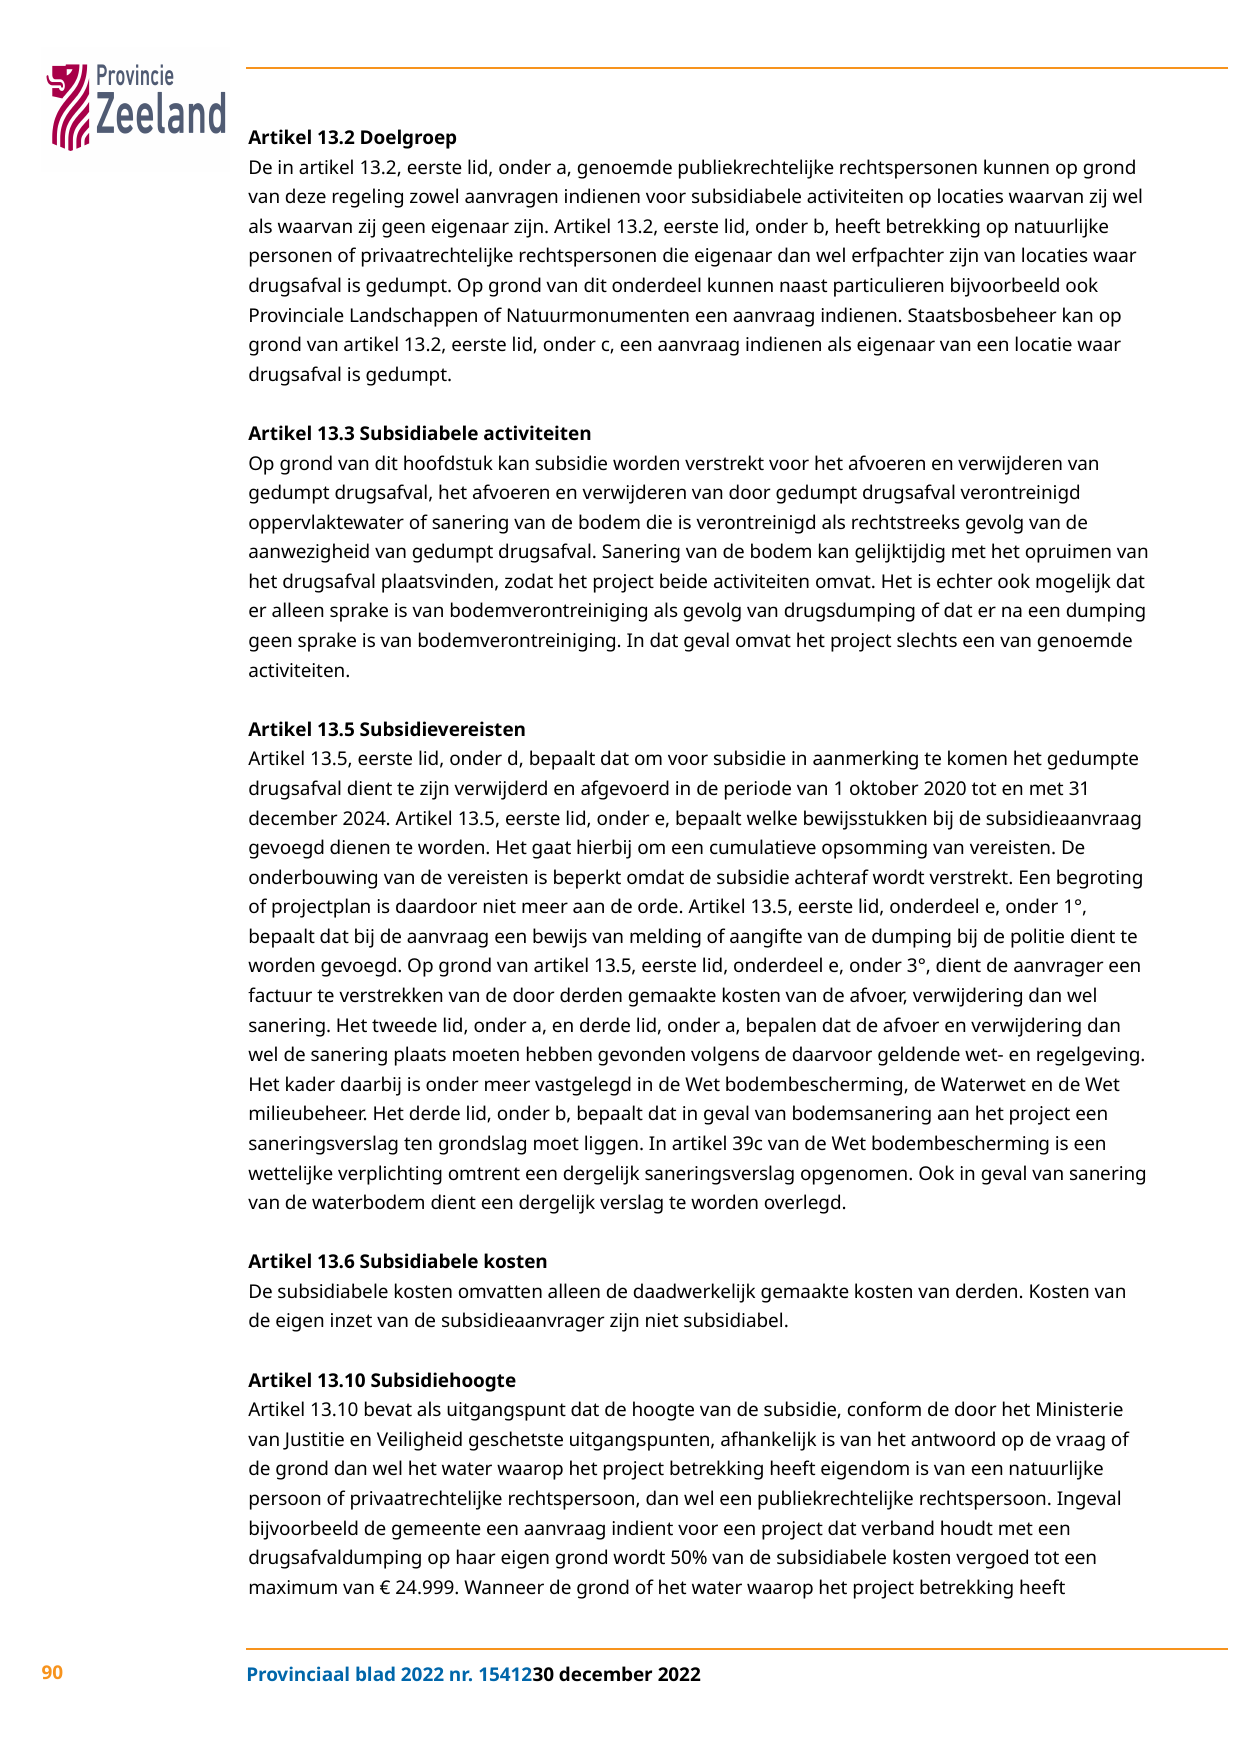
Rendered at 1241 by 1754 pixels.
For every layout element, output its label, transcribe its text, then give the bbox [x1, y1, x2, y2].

text Artikel 13.6 Subsidiabele kosten [248, 1248, 1152, 1274]
text De subsidiabele kosten omvatten alleen de daadwerkelijk gemaakte kosten van derden. Kosten van de eigen inzet van de subsidieaanvrager zijn niet subsidiabel. [248, 1278, 1152, 1333]
text Artikel 13.3 Subsidiabele activiteiten [248, 420, 1152, 446]
text Artikel 13.5, eerste lid, onder d, bepaalt dat om voor subsidie in aanmerking te komen het gedumpte drugsafval dient te zijn verwijderd en afgevoerd in de periode van 1 oktober 2020 tot en met 31 december 2024. Artikel 13.5, eerste lid, onder e, bepaalt welke bewijsstukken bij de subsidieaanvraag gevoegd dienen te worden. Het gaat hierbij om een cumulatieve opsomming van vereisten. De onderbouwing van de vereisten is beperkt omdat de subsidie achteraf wordt verstrekt. Een begroting of projectplan is daardoor niet meer aan de orde. Artikel 13.5, eerste lid, onderdeel e, onder 1°, bepaalt dat bij de aanvraag een bewijs van melding of aangifte van de dumping bij de politie dient te worden gevoegd. Op grond van artikel 13.5, eerste lid, onderdeel e, onder 3°, dient de aanvrager een factuur te verstrekken van de door derden gemaakte kosten van de afvoer, verwijdering dan wel sanering. Het tweede lid, onder a, en derde lid, onder a, bepalen dat de afvoer en verwijdering dan wel de sanering plaats moeten hebben gevonden volgens de daarvoor geldende wet- en regelgeving. Het kader daarbij is onder meer vastgelegd in de Wet bodembescherming, de Waterwet en de Wet milieubeheer. Het derde lid, onder b, bepaalt dat in geval van bodemsanering aan het project een saneringsverslag ten grondslag moet liggen. In artikel 39c van de Wet bodembescherming is een wettelijke verplichting omtrent een dergelijk saneringsverslag opgenomen. Ook in geval van sanering van de waterbodem dient een dergelijk verslag te worden overlegd. [248, 746, 1152, 1215]
picture [41, 47, 231, 172]
text De in artikel 13.2, eerste lid, onder a, genoemde publiekrechtelijke rechtspersonen kunnen op grond van deze regeling zowel aanvragen indienen voor subsidiabele activiteiten op locaties waarvan zij wel als waarvan zij geen eigenaar zijn. Artikel 13.2, eerste lid, onder b, heeft betrekking op natuurlijke personen of privaatrechtelijke rechtspersonen die eigenaar dan wel erfpachter zijn van locaties waar drugsafval is gedumpt. Op grond van dit onderdeel kunnen naast particulieren bijvoorbeeld ook Provinciale Landschappen of Natuurmonumenten een aanvraag indienen. Staatsbosbeheer kan op grond van artikel 13.2, eerste lid, onder c, een aanvraag indienen als eigenaar van een locatie waar drugsafval is gedumpt. [248, 154, 1152, 387]
text Artikel 13.2 Doelgroep [248, 124, 1152, 150]
text Artikel 13.10 Subsidiehoogte [248, 1367, 1152, 1393]
text Op grond van dit hoofdstuk kan subsidie worden verstrekt voor het afvoeren en verwijderen van gedumpt drugsafval, het afvoeren en verwijderen van door gedumpt drugsafval verontreinigd oppervlaktewater of sanering van de bodem die is verontreinigd als rechtstreeks gevolg van de aanwezigheid van gedumpt drugsafval. Sanering van de bodem kan gelijktijdig met het opruimen van het drugsafval plaatsvinden, zodat het project beide activiteiten omvat. Het is echter ook mogelijk dat er alleen sprake is van bodemverontreiniging als gevolg van drugsdumping of dat er na een dumping geen sprake is van bodemverontreiniging. In dat geval omvat het project slechts een van genoemde activiteiten. [248, 450, 1152, 683]
text Artikel 13.10 bevat als uitgangspunt dat de hoogte van de subsidie, conform de door het Ministerie van Justitie en Veiligheid geschetste uitgangspunten, afhankelijk is van het antwoord op de vraag of de grond dan wel het water waarop het project betrekking heeft eigendom is van een natuurlijke persoon of privaatrechtelijke rechtspersoon, dan wel een publiekrechtelijke rechtspersoon. Ingeval bijvoorbeeld de gemeente een aanvraag indient voor een project dat verband houdt met een drugsafvaldumping op haar eigen grond wordt 50% van de subsidiabele kosten vergoed tot een maximum van € 24.999. Wanneer de grond of het water waarop het project betrekking heeft [248, 1396, 1152, 1600]
text Artikel 13.5 Subsidievereisten [248, 716, 1152, 742]
